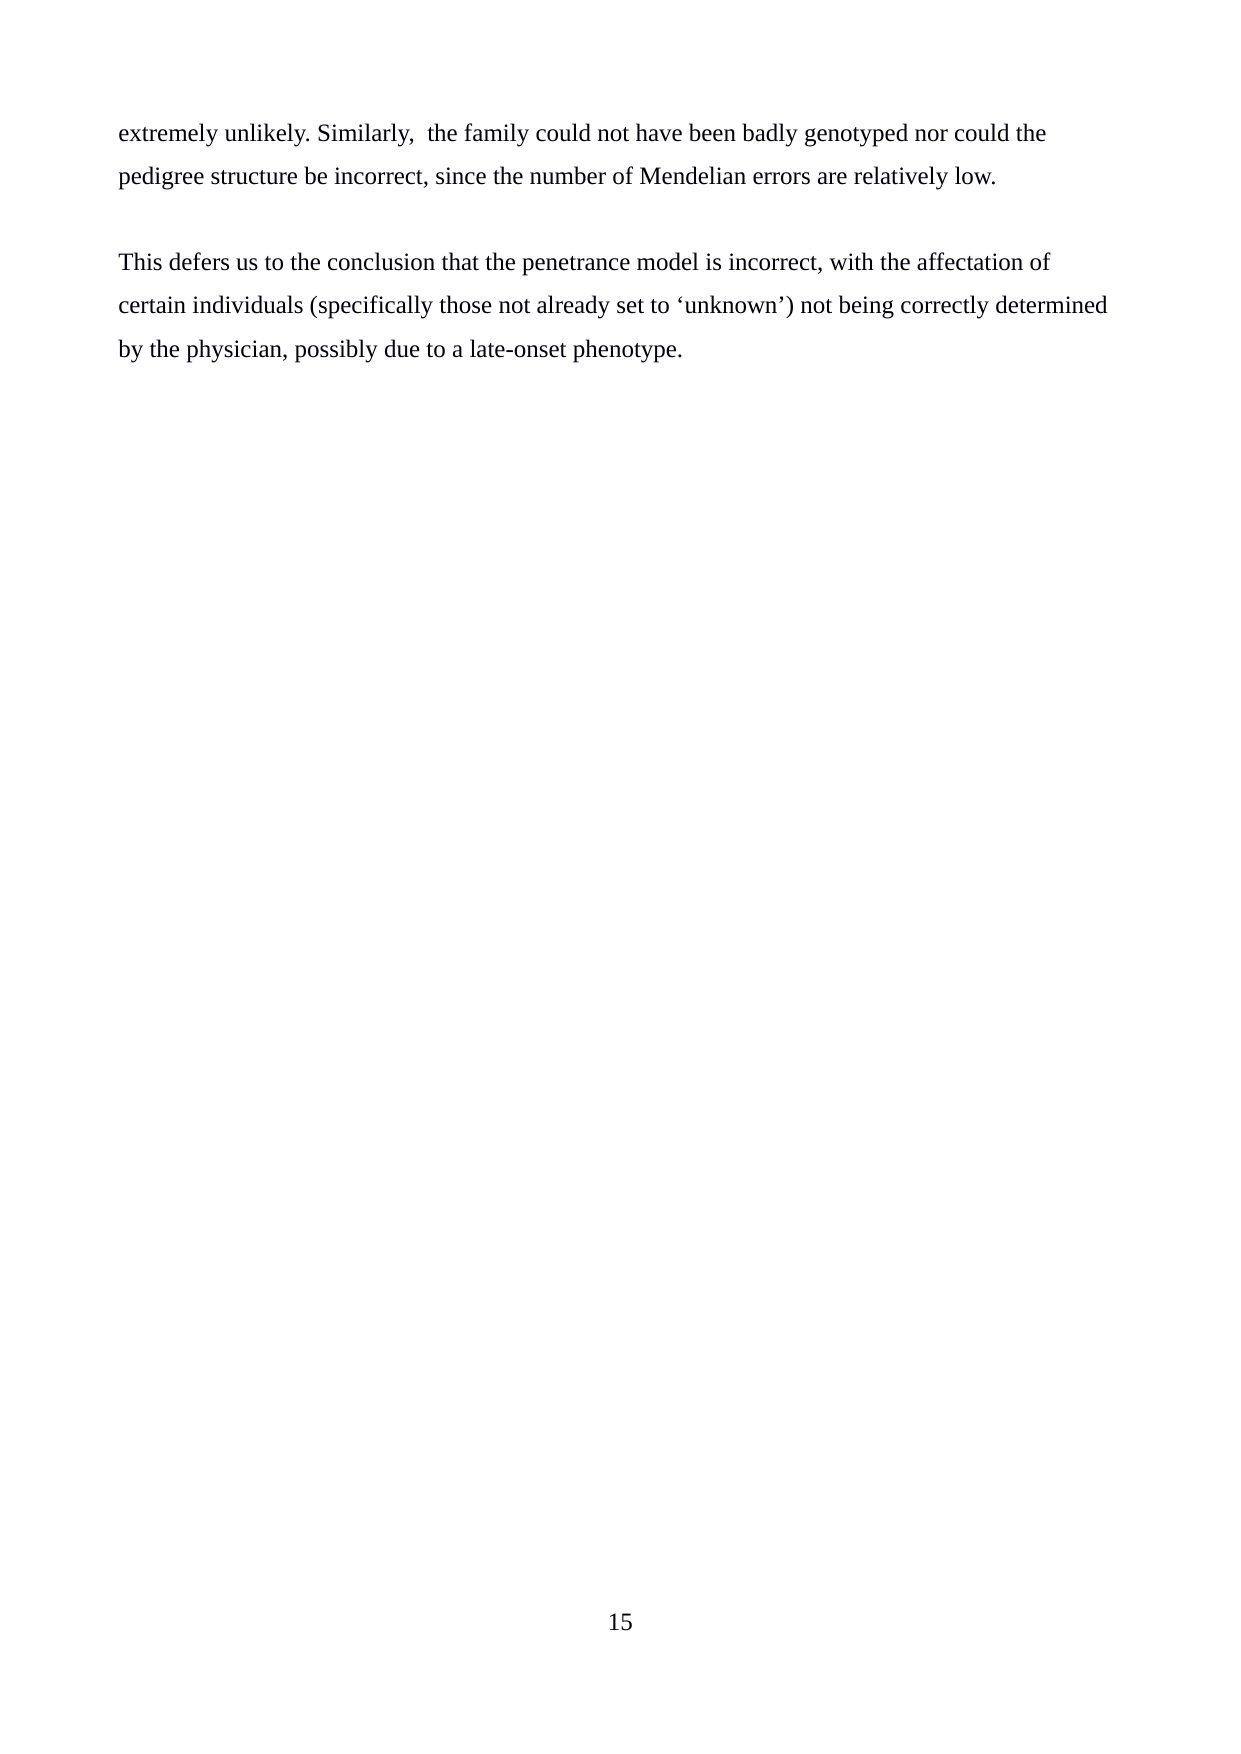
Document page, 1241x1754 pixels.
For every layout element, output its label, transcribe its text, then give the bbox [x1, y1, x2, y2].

text extremely unlikely. Similarly, the family could not have been badly genotyped nor could the pedigree structure be incorrect, since the number of Mendelian errors are relatively low. [118, 118, 1122, 190]
text This defers us to the conclusion that the penetrance model is incorrect, with the affectation of certain individuals (specifically those not already set to ‘unknown’) not being correctly determined by the physician, possibly due to a late-onset phenotype. [118, 247, 1122, 362]
